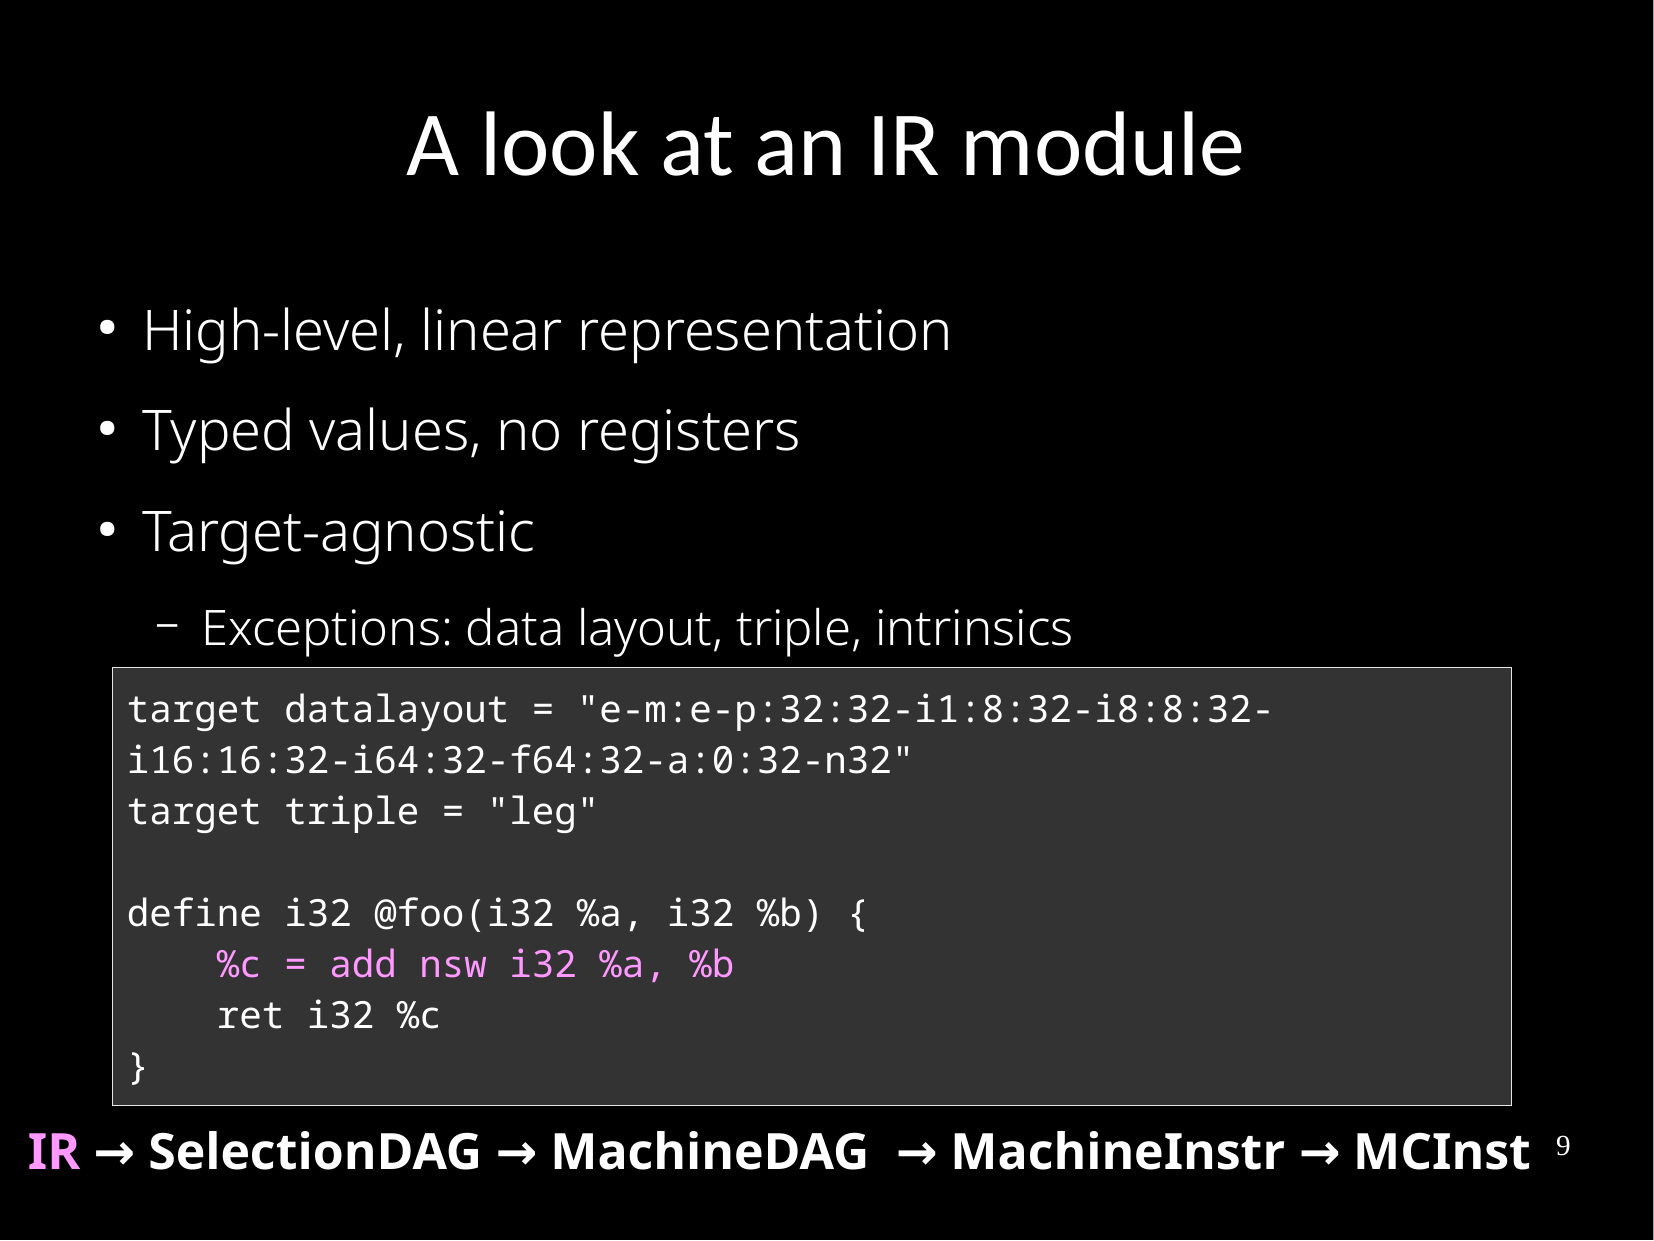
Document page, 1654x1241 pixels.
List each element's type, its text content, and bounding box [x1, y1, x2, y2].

list High-level, linear representation Typed values, no registers Target-agnostic Exceptions: data layout, triple, intrinsics [82, 290, 1560, 662]
text_box target datalayout = "e-m:e-p:32:32-i1:8:32-i8:8:32-i16:16:32-i64:32-f64:32-a:0:32-n32" target triple = "leg" define i32 @foo(i32 %a, i32 %b) { %c = add nsw i32 %a, %b ret i32 %c } [112, 667, 1512, 1028]
title A look at an IR module [82, 49, 1571, 257]
text_box IR → SelectionDAG → MachineDAG → MachineInstr → MCInst [0, 1116, 1560, 1199]
